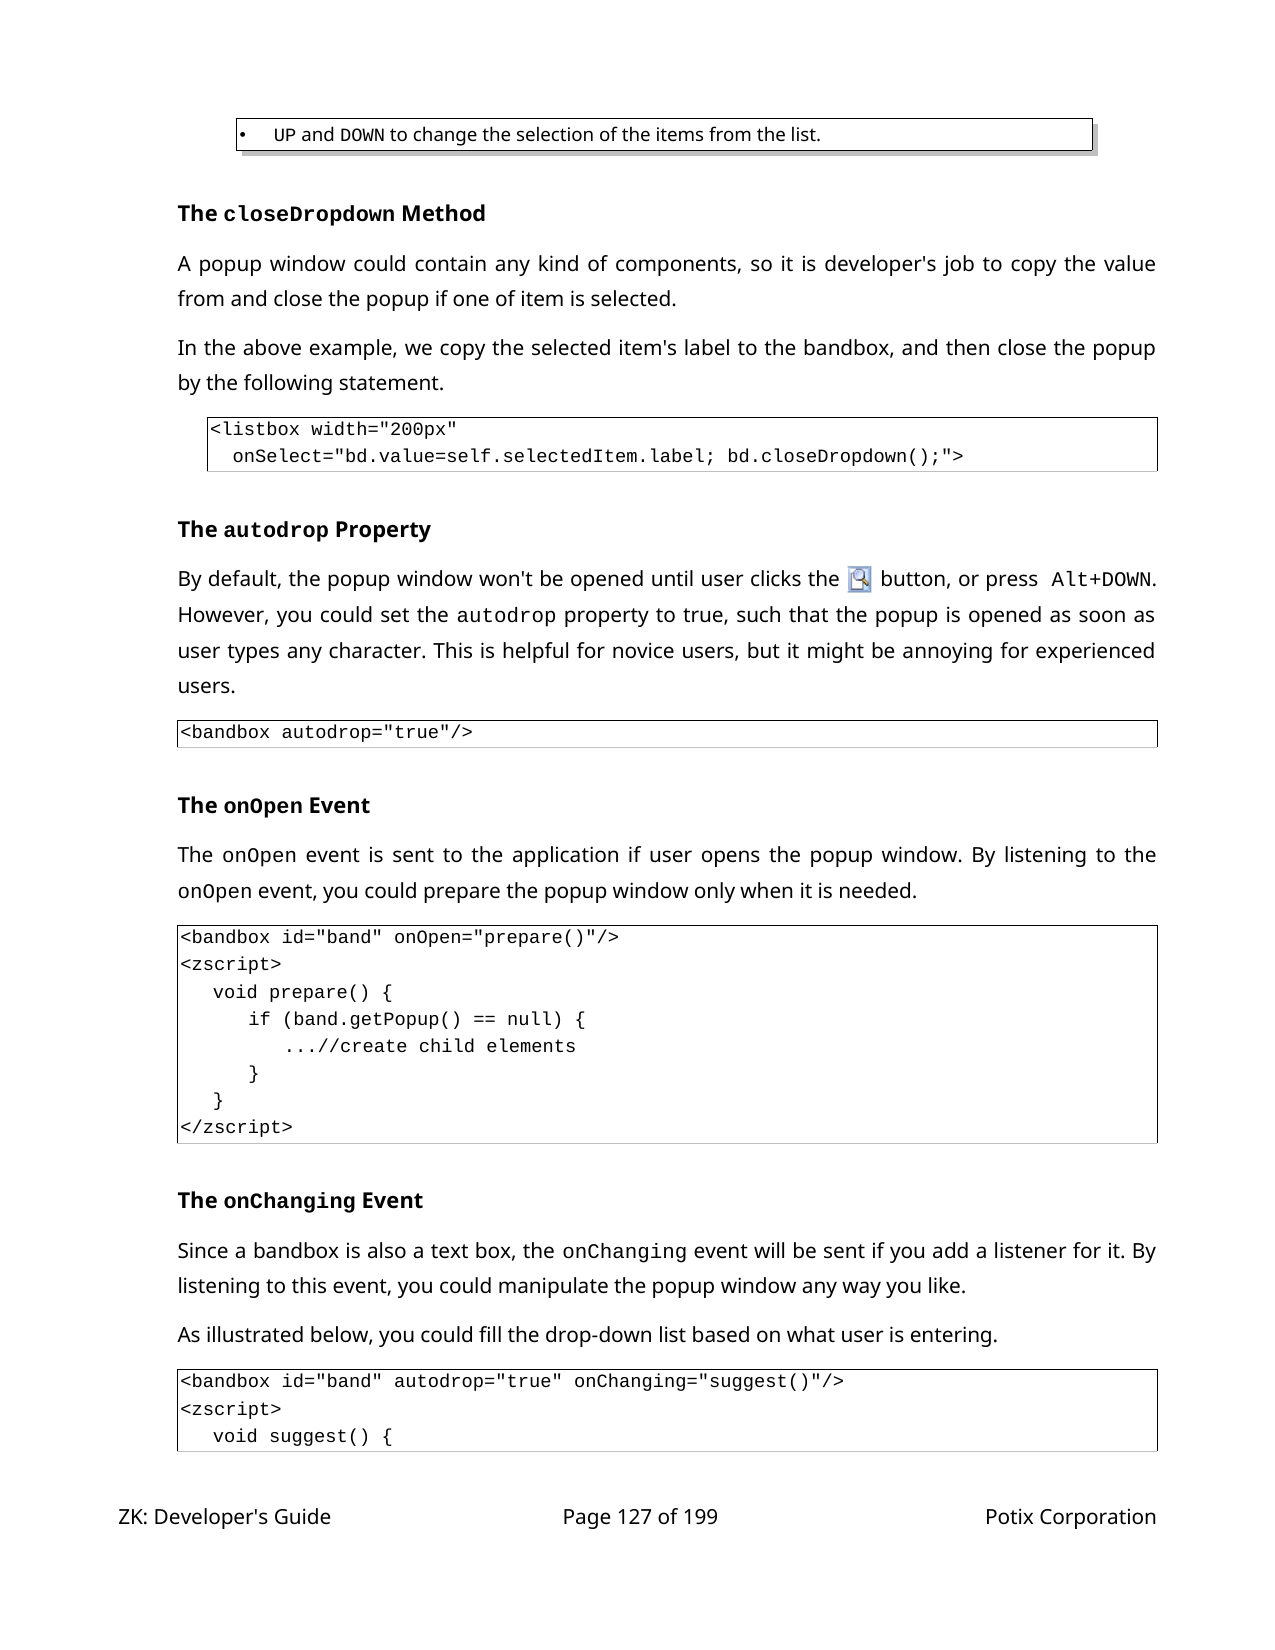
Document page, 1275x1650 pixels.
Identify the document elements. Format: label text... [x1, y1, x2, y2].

text The onOpen event is sent to the application if user opens the popup window. By listening to the onOpen event, you could prepare the popup window only when it is needed. [177, 840, 1157, 904]
subtitle The autodrop Property [177, 513, 1157, 544]
text void prepare() { [178, 979, 1157, 1004]
text if (band.getPopup() == null) { [178, 1007, 1157, 1031]
text <listbox width="200px" onSelect="bd.value=self.selectedItem.label; bd.closeDropdown();"> [208, 418, 1157, 471]
text As illustrated below, you could fill the drop-down list based on what user is entering. [177, 1320, 1157, 1348]
text </zscript> [178, 1115, 1157, 1143]
text By default, the popup window won't be opened until user clicks the button, or press Alt+DOWN. However, you could set the autodrop property to true, such that the popup is opened as soon as user types any character. This is helpful for novice users, but it might be annoying for experienced users. [177, 564, 1157, 699]
text <zscript> [178, 952, 1157, 977]
text <bandbox id="band" onOpen="prepare()"/> [178, 926, 1157, 949]
list UP and DOWN to change the selection of the items from the list. [237, 119, 1092, 150]
text <bandbox autodrop="true"/> [178, 721, 1157, 747]
text <zscript> [178, 1396, 1157, 1421]
subtitle The onChanging Event [177, 1185, 1157, 1215]
text ...//create child elements [178, 1034, 1157, 1058]
text } [178, 1088, 1157, 1112]
text A popup window could contain any kind of components, so it is developer's job to copy the value from and close the popup if one of item is selected. [177, 249, 1157, 312]
text void suggest() { [178, 1423, 1157, 1451]
text <bandbox id="band" autodrop="true" onChanging="suggest()"/> [178, 1370, 1157, 1393]
text } [178, 1061, 1157, 1085]
picture [847, 565, 874, 594]
subtitle The onOpen Event [177, 790, 1157, 820]
text In the above example, we copy the selected item's label to the bandbox, and then close the popup by the following statement. [177, 333, 1157, 397]
subtitle The closeDropdown Method [177, 198, 1157, 228]
text Since a bandbox is also a text box, the onChanging event will be sent if you add a listener for it. By listening to this event, you could manipulate the popup window any way you like. [177, 1236, 1157, 1300]
